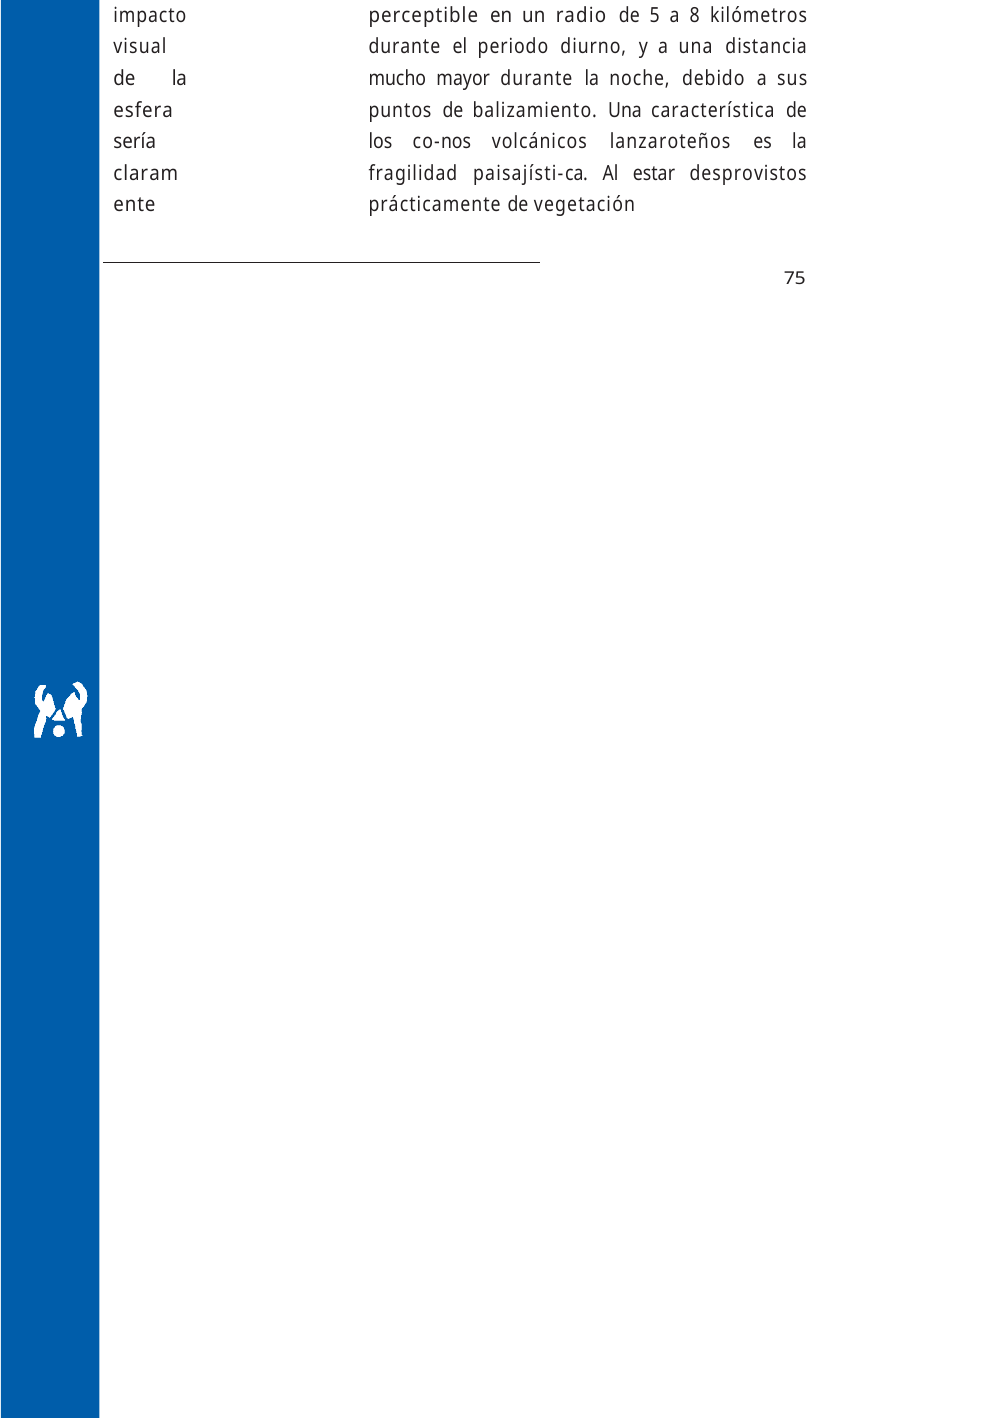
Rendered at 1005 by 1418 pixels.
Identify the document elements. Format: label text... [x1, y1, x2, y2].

text 75 [103, 266, 806, 290]
text perceptible en un radio de 5 a 8 kilómetros durante el periodo diurno, y a una distancia mucho mayor durante la noche, debido a sus puntos de balizamiento. Una característica de los co-nos volcánicos lanzaroteños es la fragilidad paisajísti-ca. Al estar desprovistos prácticamente de vegetación [368, 0, 807, 218]
text impacto visual de la esfera sería claramente [113, 0, 187, 218]
